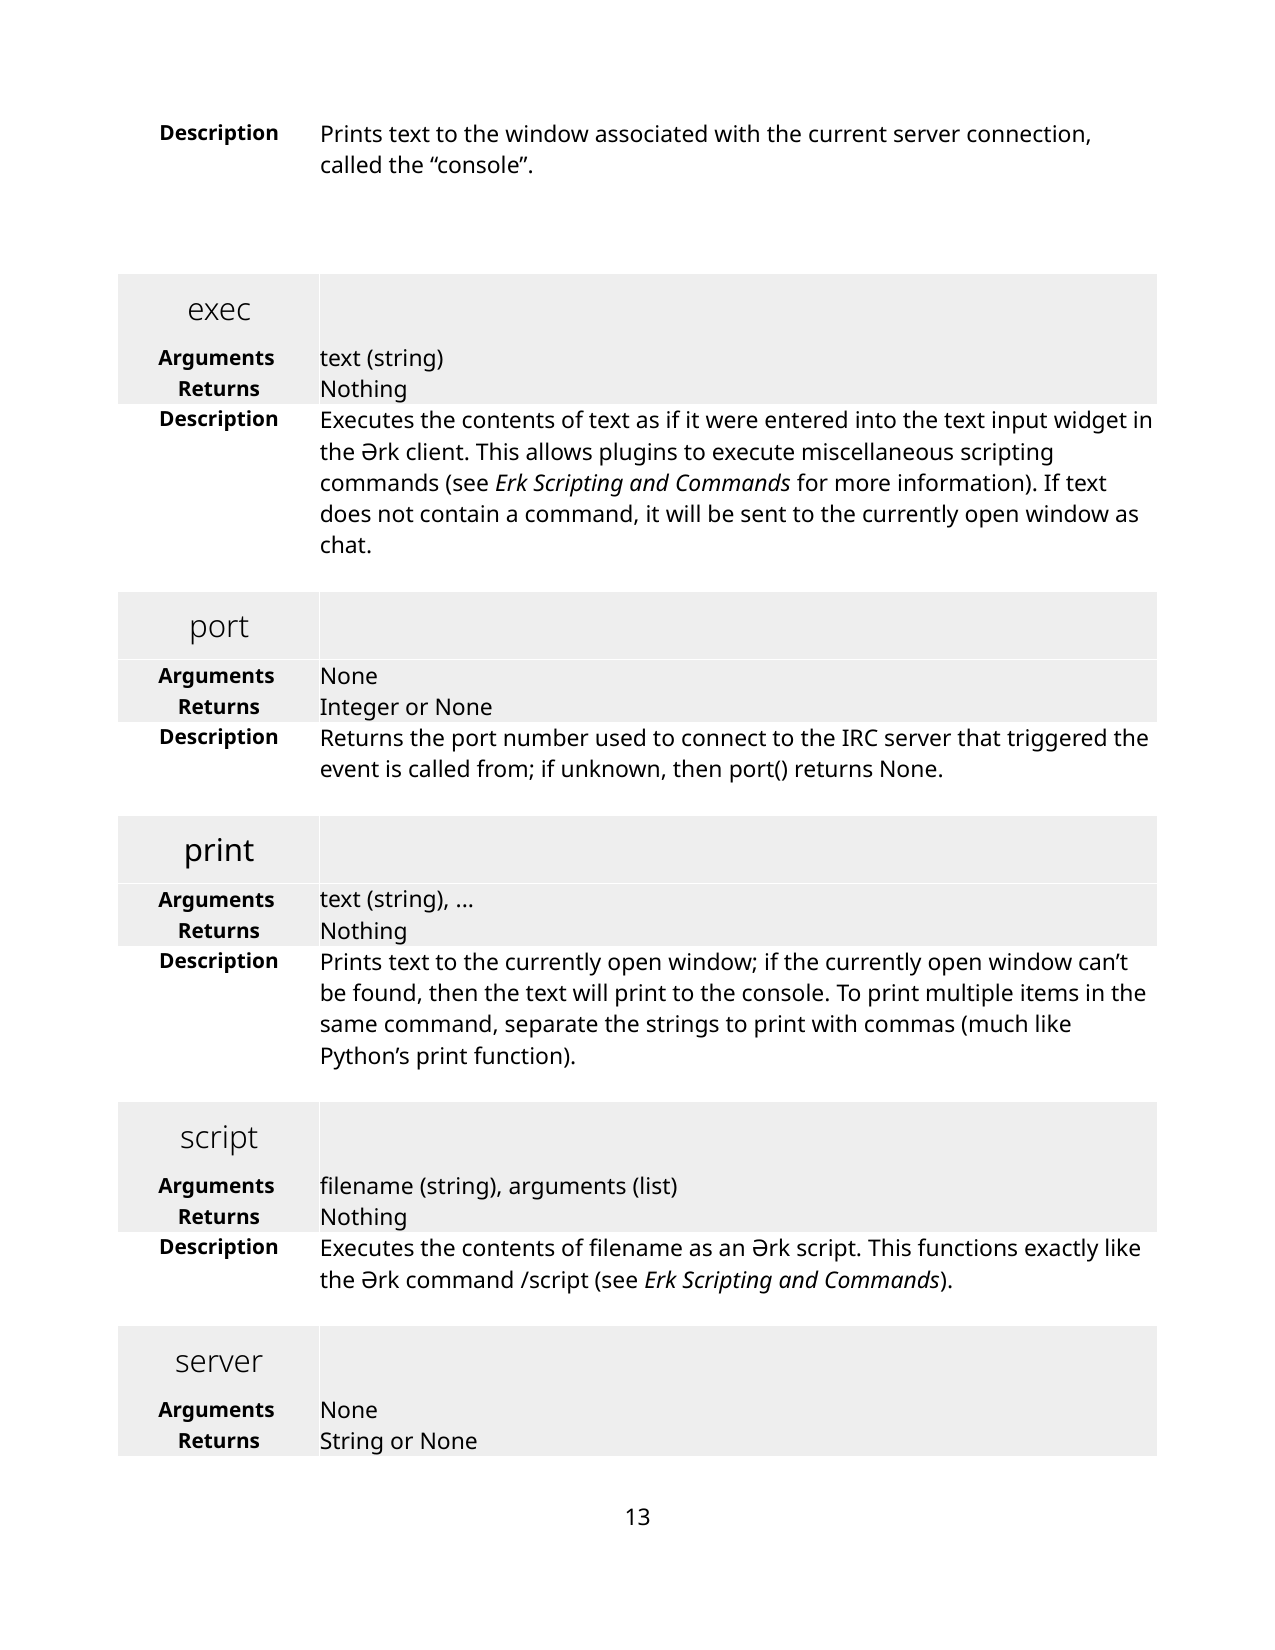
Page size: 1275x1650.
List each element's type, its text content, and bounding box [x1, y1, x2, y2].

table_cell text (string) [320, 342, 1157, 373]
table_cell Executes the contents of text as if it were entered into the text input widget in the Ərk client. This allows plugins to execute miscellaneous scripting commands (see Erk Scripting and Commands for more information). If text does not contain a command, it will be sent to the currently open window as chat. [320, 405, 1157, 561]
table_header exec [118, 274, 319, 342]
table_header print [118, 816, 319, 883]
table_header [320, 592, 1157, 659]
table_header [320, 1102, 1157, 1170]
table_cell Executes the contents of filename as an Ərk script. This functions exactly like the Ərk command /script (see Erk Scripting and Commands). [320, 1232, 1157, 1295]
table_header [320, 816, 1157, 883]
table_cell Arguments [118, 884, 319, 915]
table_cell Description [118, 946, 319, 1071]
table_header server [118, 1326, 319, 1394]
table_cell Nothing [320, 1201, 1157, 1232]
table_cell Nothing [320, 915, 1157, 946]
table_cell None [320, 660, 1157, 691]
table_cell Arguments [118, 660, 319, 691]
table_header script [118, 1102, 319, 1170]
table_cell Arguments [118, 342, 319, 373]
table_header [320, 274, 1157, 342]
table_cell Returns [118, 1425, 319, 1456]
table_cell String or None [320, 1425, 1157, 1456]
table_cell Description [118, 1232, 319, 1295]
table_cell Prints text to the window associated with the current server connection, called the “console”. [320, 118, 1157, 181]
table_cell Returns [118, 691, 319, 722]
table_cell filename (string), arguments (list) [320, 1170, 1157, 1201]
table_cell Description [118, 722, 319, 784]
table_cell Nothing [320, 373, 1157, 404]
table_cell Description [118, 405, 319, 561]
table_cell Returns [118, 1201, 319, 1232]
table_cell Arguments [118, 1170, 319, 1201]
table_cell Arguments [118, 1394, 319, 1425]
table_header [320, 1326, 1157, 1394]
table_header port [118, 592, 319, 659]
table_cell Returns [118, 915, 319, 946]
table_cell Returns [118, 373, 319, 404]
table_cell Description [118, 118, 320, 181]
table_cell None [320, 1394, 1157, 1425]
table_cell text (string), ... [320, 884, 1157, 915]
table_cell Returns the port number used to connect to the IRC server that triggered the event is called from; if unknown, then port() returns None. [320, 722, 1157, 784]
table_cell Prints text to the currently open window; if the currently open window can’t be found, then the text will print to the console. To print multiple items in the same command, separate the strings to print with commas (much like Python’s print function). [320, 946, 1157, 1071]
table_cell Integer or None [320, 691, 1157, 722]
